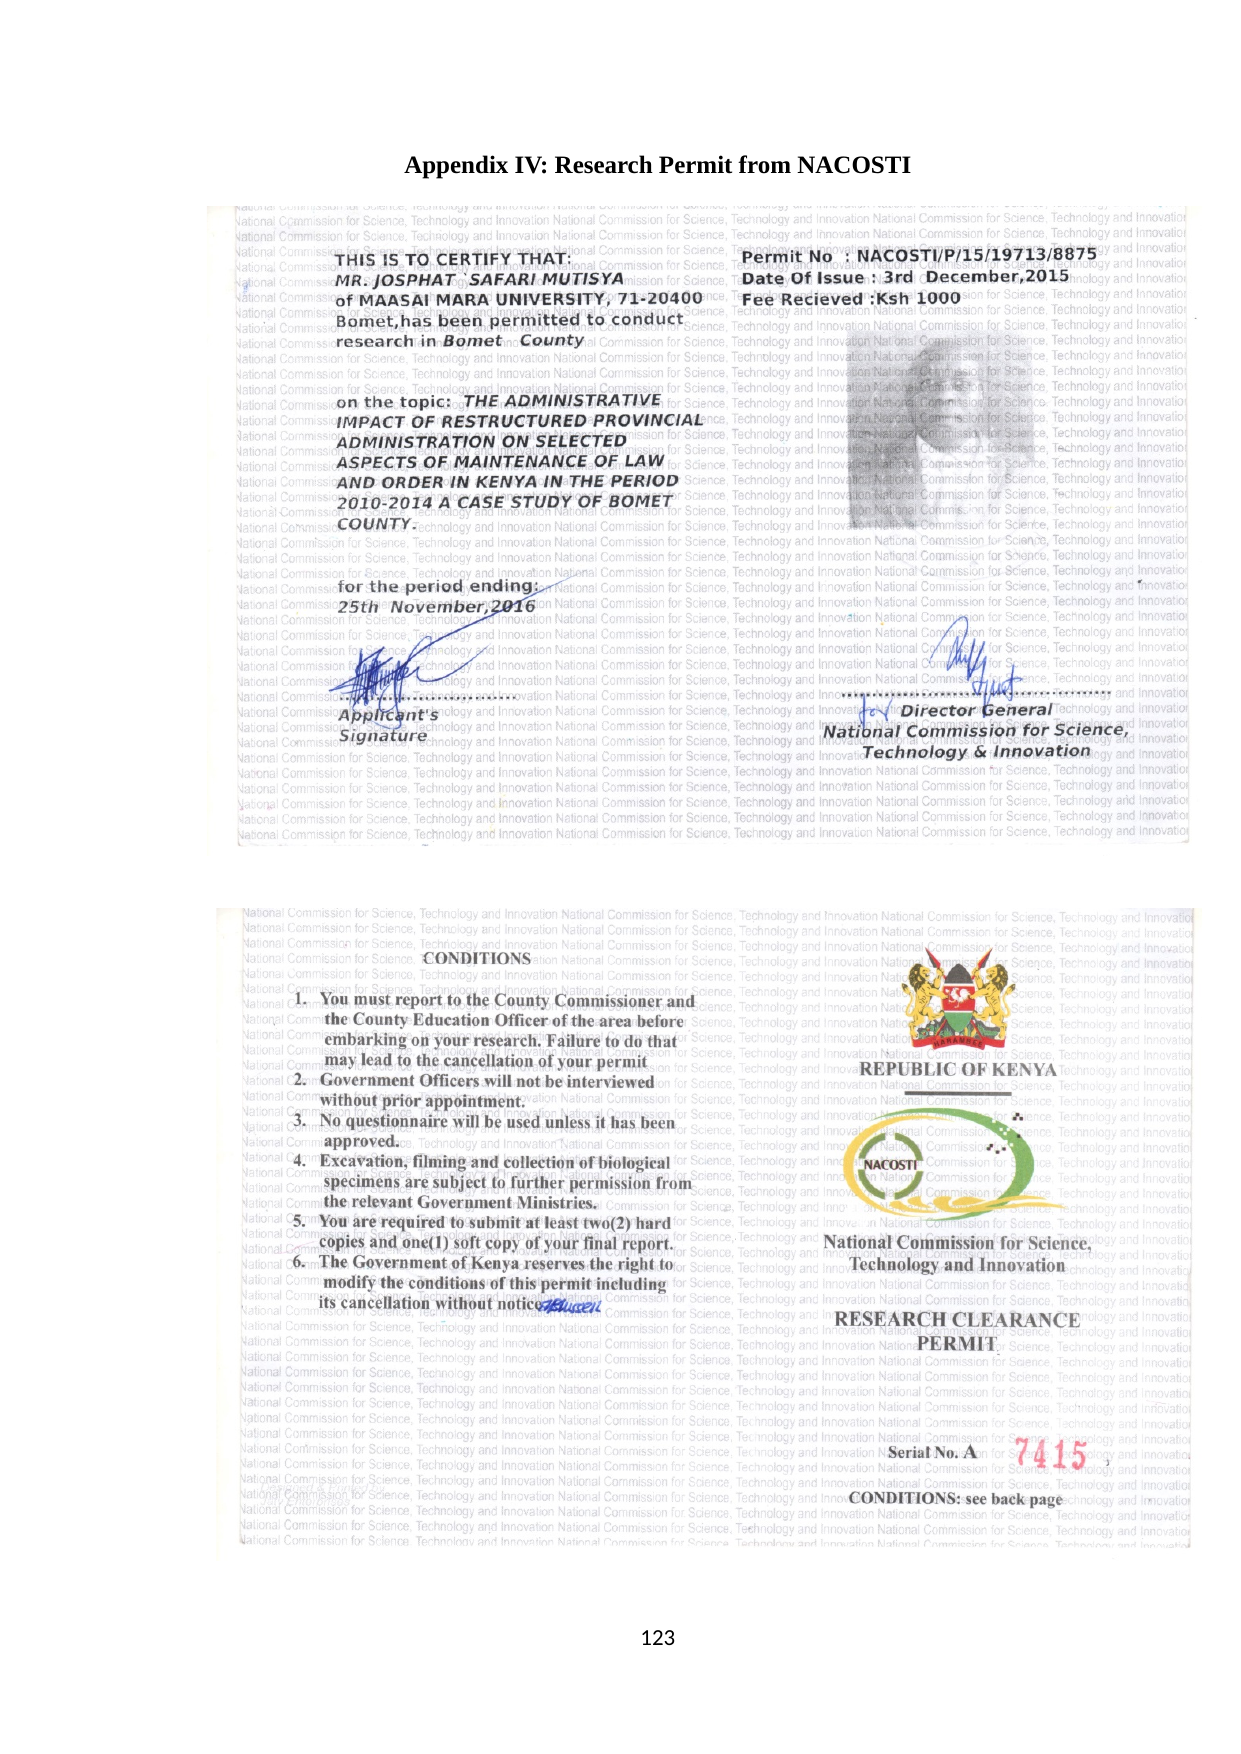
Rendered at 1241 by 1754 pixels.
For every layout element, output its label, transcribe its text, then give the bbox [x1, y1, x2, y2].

picture [206, 206, 1203, 856]
subtitle Appendix IV: Research Permit from NACOSTI [225, 150, 1090, 179]
picture [216, 908, 1203, 1561]
